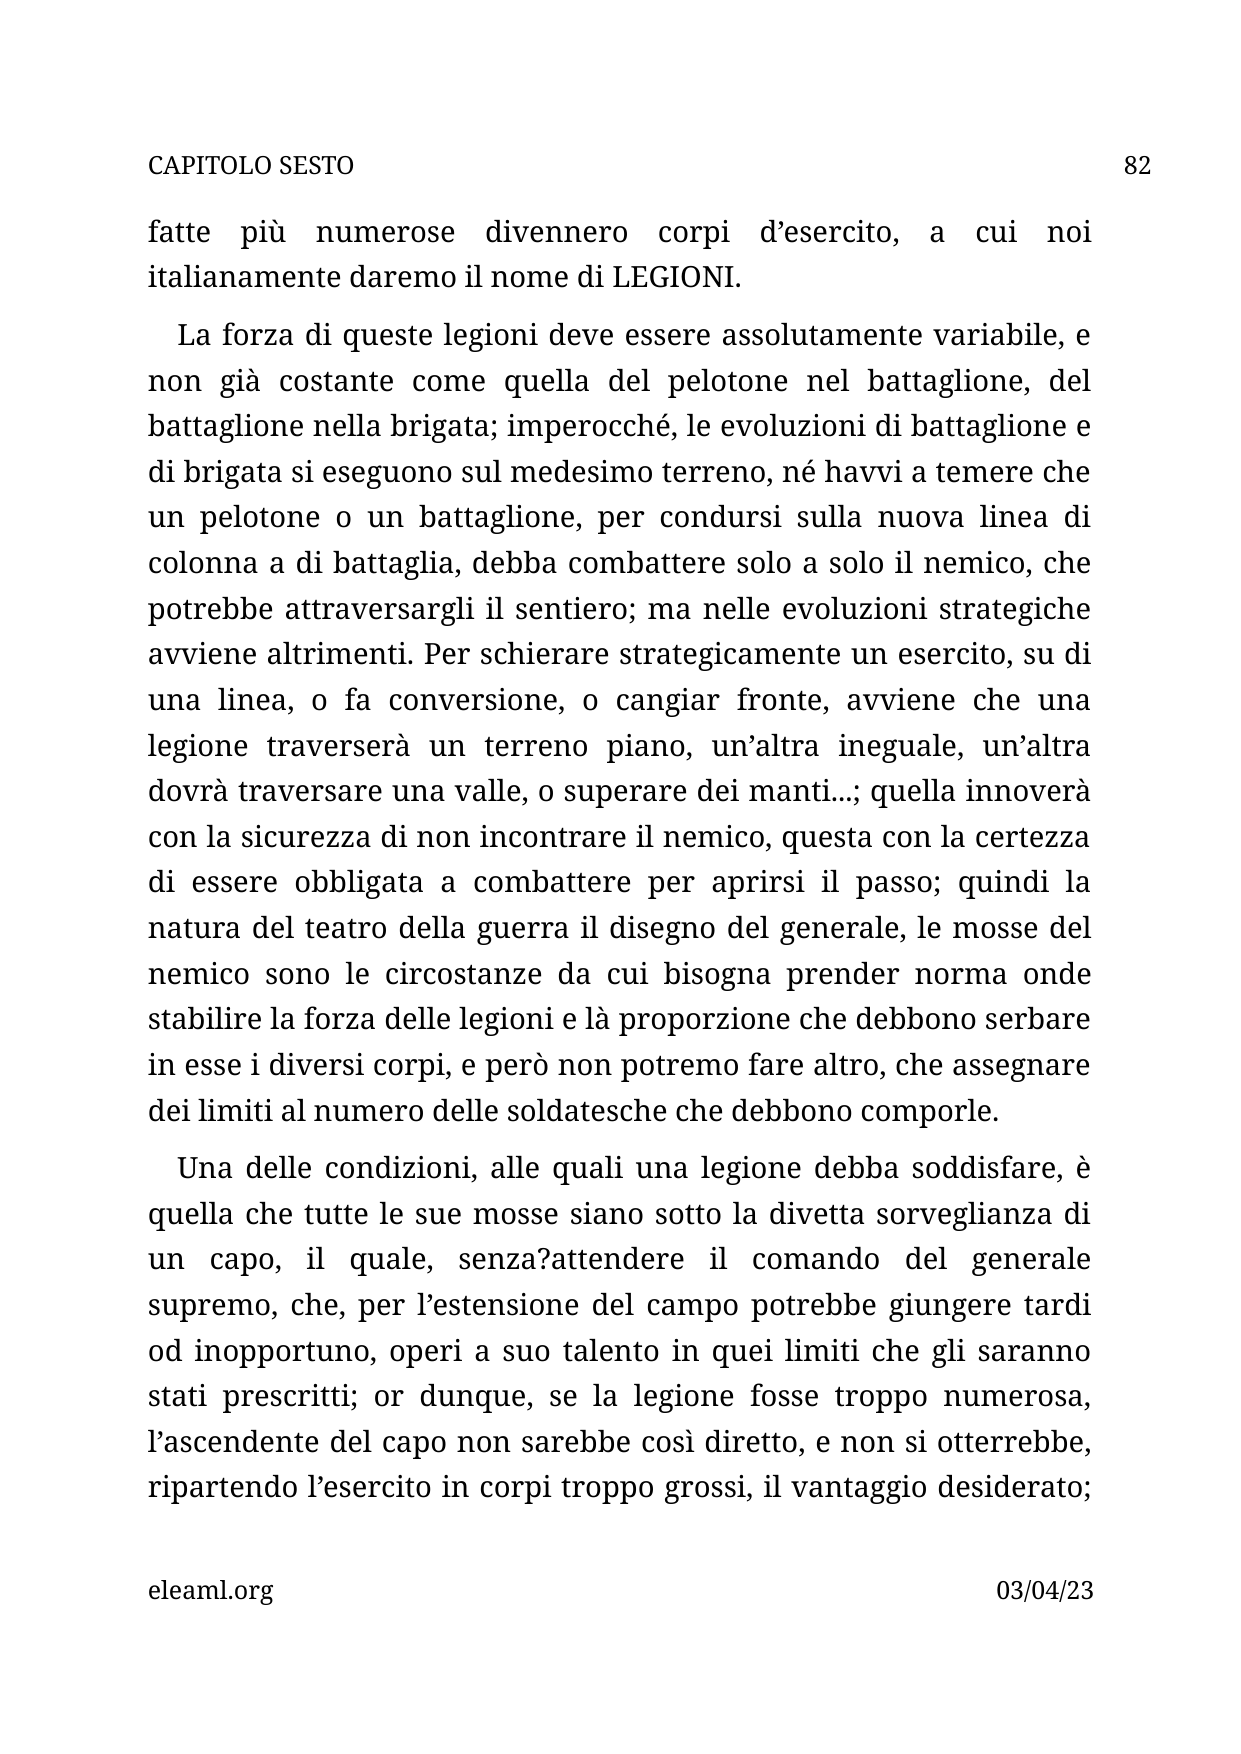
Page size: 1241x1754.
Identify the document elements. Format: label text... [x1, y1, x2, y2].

text fatte più numerose divennero corpi d’esercito, a cui noi italianamente daremo il nome di LEGIONI. [148, 211, 1093, 296]
text La forza di queste legioni deve essere assolutamente variabile, e non già costante come quella del pelotone nel battaglione, del battaglione nella brigata; imperocché, le evoluzioni di battaglione e di brigata si eseguono sul medesimo terreno, né havvi a temere che un pelotone o un battaglione, per condursi sulla nuova linea di colonna a di battaglia, debba combattere solo a solo il nemico, che potrebbe attraversargli il sentiero; ma nelle evoluzioni strategiche avviene altrimenti. Per schierare strategicamente un esercito, su di una linea, o fa conversione, o cangiar fronte, avviene che una legione traverserà un terreno piano, un’altra ineguale, un’altra dovrà traversare una valle, o superare dei manti...; quella innoverà con la sicurezza di non incontrare il nemico, questa con la certezza di essere obbligata a combattere per aprirsi il passo; quindi la natura del teatro della guerra il disegno del generale, le mosse del nemico sono le circostanze da cui bisogna prender norma onde stabilire la forza delle legioni e là proporzione che debbono serbare in esse i diversi corpi, e però non potremo fare altro, che assegnare dei limiti al numero delle soldatesche che debbono comporle. [148, 314, 1093, 1129]
text Una delle condizioni, alle quali una legione debba soddisfare, è quella che tutte le sue mosse siano sotto la divetta sorveglianza di un capo, il quale, senza?attendere il comando del generale supremo, che, per l’estensione del campo potrebbe giungere tardi od inopportuno, operi a suo talento in quei limiti che gli saranno stati prescritti; or dunque, se la legione fosse troppo numerosa, l’ascendente del capo non sarebbe così diretto, e non si otterrebbe, ripartendo l’esercito in corpi troppo grossi, il vantaggio desiderato; [148, 1147, 1093, 1506]
